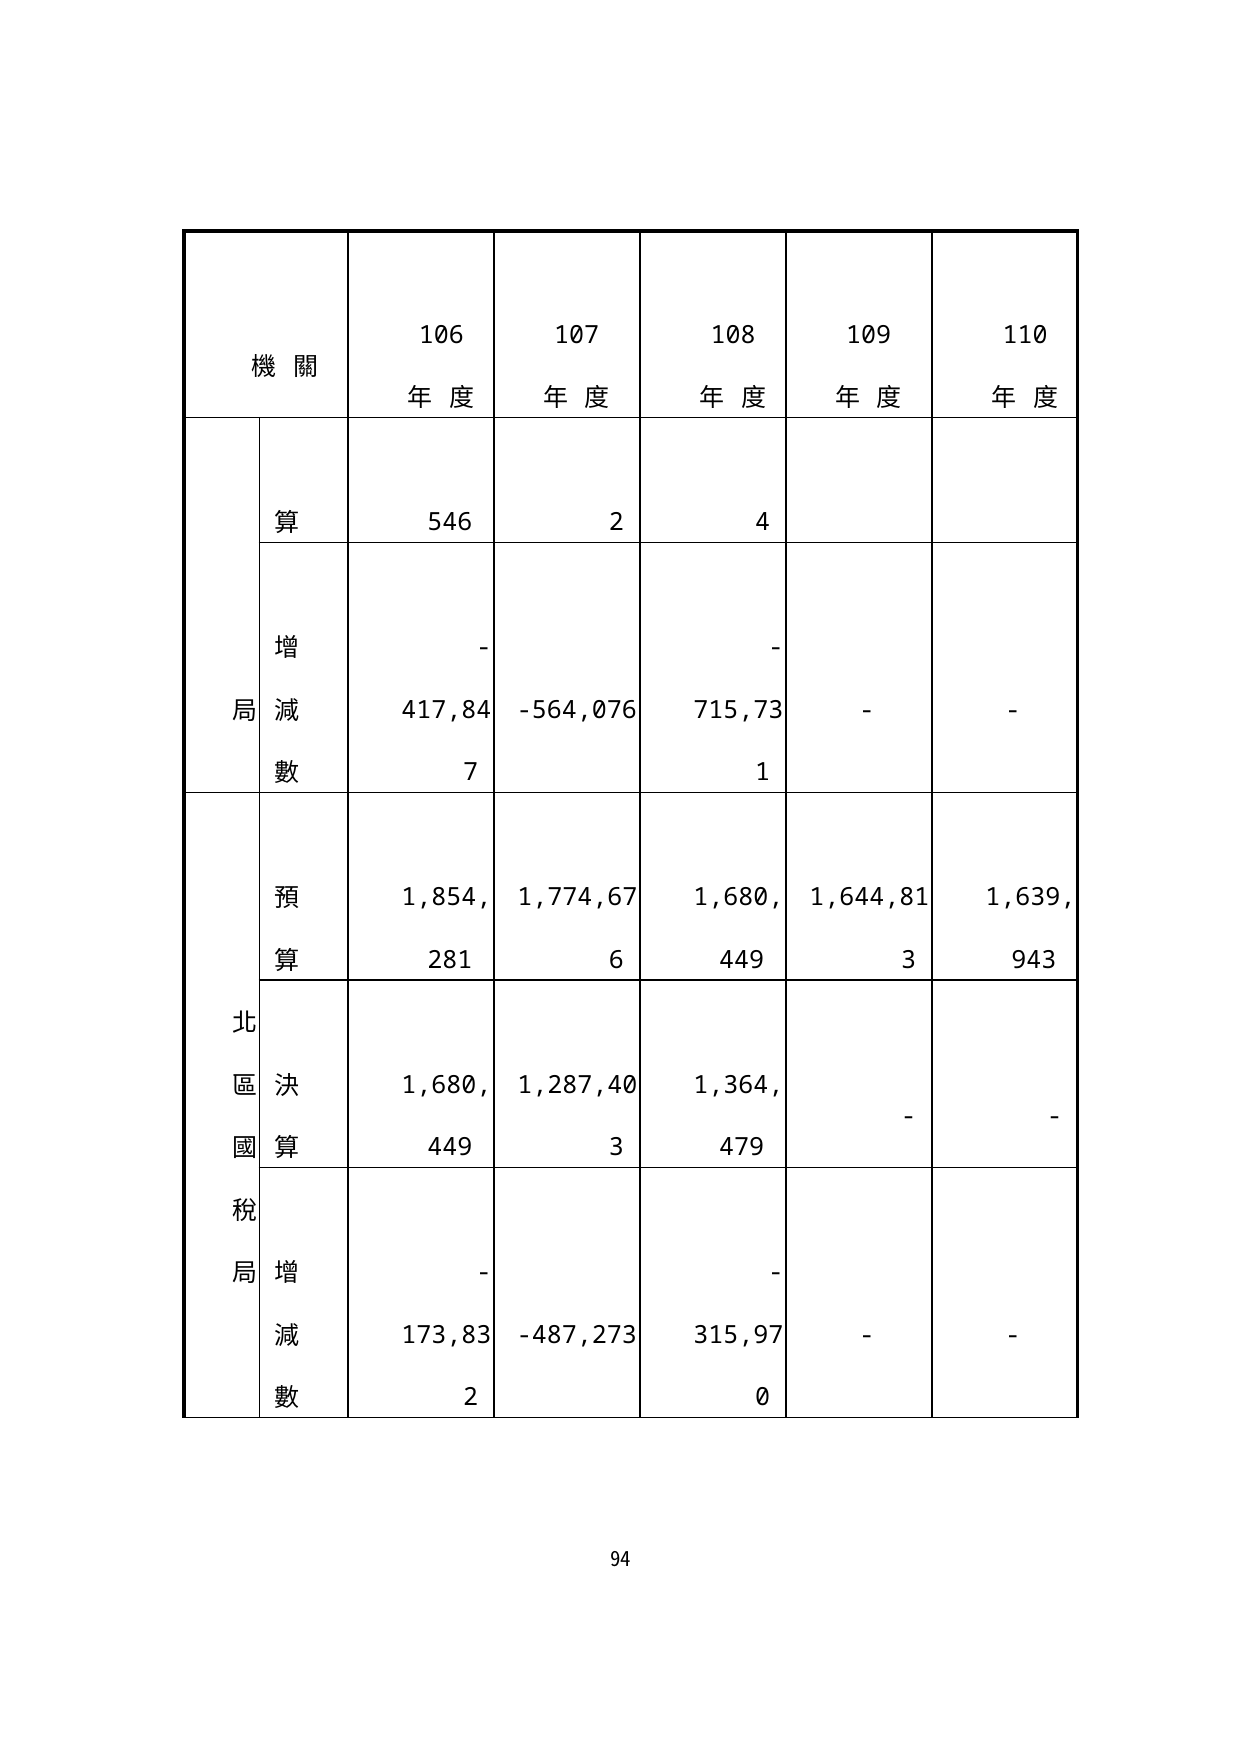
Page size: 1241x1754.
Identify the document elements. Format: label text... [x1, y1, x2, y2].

table_cell - [933, 981, 1076, 1167]
table_cell -315,970 [641, 1168, 785, 1417]
table_cell 局 [186, 418, 259, 792]
table_header 107年度 [495, 233, 639, 417]
table_cell 預算 [260, 793, 347, 979]
table_cell 1,680,449 [349, 981, 493, 1167]
table_cell - [787, 1168, 931, 1417]
table_header 機關 [186, 233, 347, 417]
table_cell 算 [260, 418, 347, 542]
table_cell -173,832 [349, 1168, 493, 1417]
table_cell - [787, 418, 931, 542]
table_cell - [933, 1168, 1076, 1417]
table_cell 1,680,449 [641, 793, 785, 979]
table_cell -417,847 [349, 543, 493, 792]
table_cell - [933, 543, 1076, 792]
table_cell -564,076 [495, 543, 639, 792]
table_cell 增減數 [260, 1168, 347, 1417]
table_cell -715,731 [641, 543, 785, 792]
table_header 110年度 [933, 233, 1076, 417]
table_cell 546 [349, 418, 493, 542]
table_cell 2 [495, 418, 639, 542]
table_cell 4 [641, 418, 785, 542]
table_header 108年度 [641, 233, 785, 417]
table_cell 1,639,943 [933, 793, 1076, 979]
table_cell 決算 [260, 981, 347, 1167]
table_header 106年度 [349, 233, 493, 417]
table_cell 增減數 [260, 543, 347, 792]
table_cell 1,854,281 [349, 793, 493, 979]
table_cell -487,273 [495, 1168, 639, 1417]
table_cell 1,287,403 [495, 981, 639, 1167]
table_header 109年度 [787, 233, 931, 417]
table_cell 1,774,676 [495, 793, 639, 979]
table_cell - [787, 543, 931, 792]
table_cell 1,644,813 [787, 793, 931, 979]
table_cell - [933, 418, 1076, 542]
table_cell 北區國稅局 [186, 793, 259, 1417]
table_cell - [787, 981, 931, 1167]
table_cell 1,364,479 [641, 981, 785, 1167]
